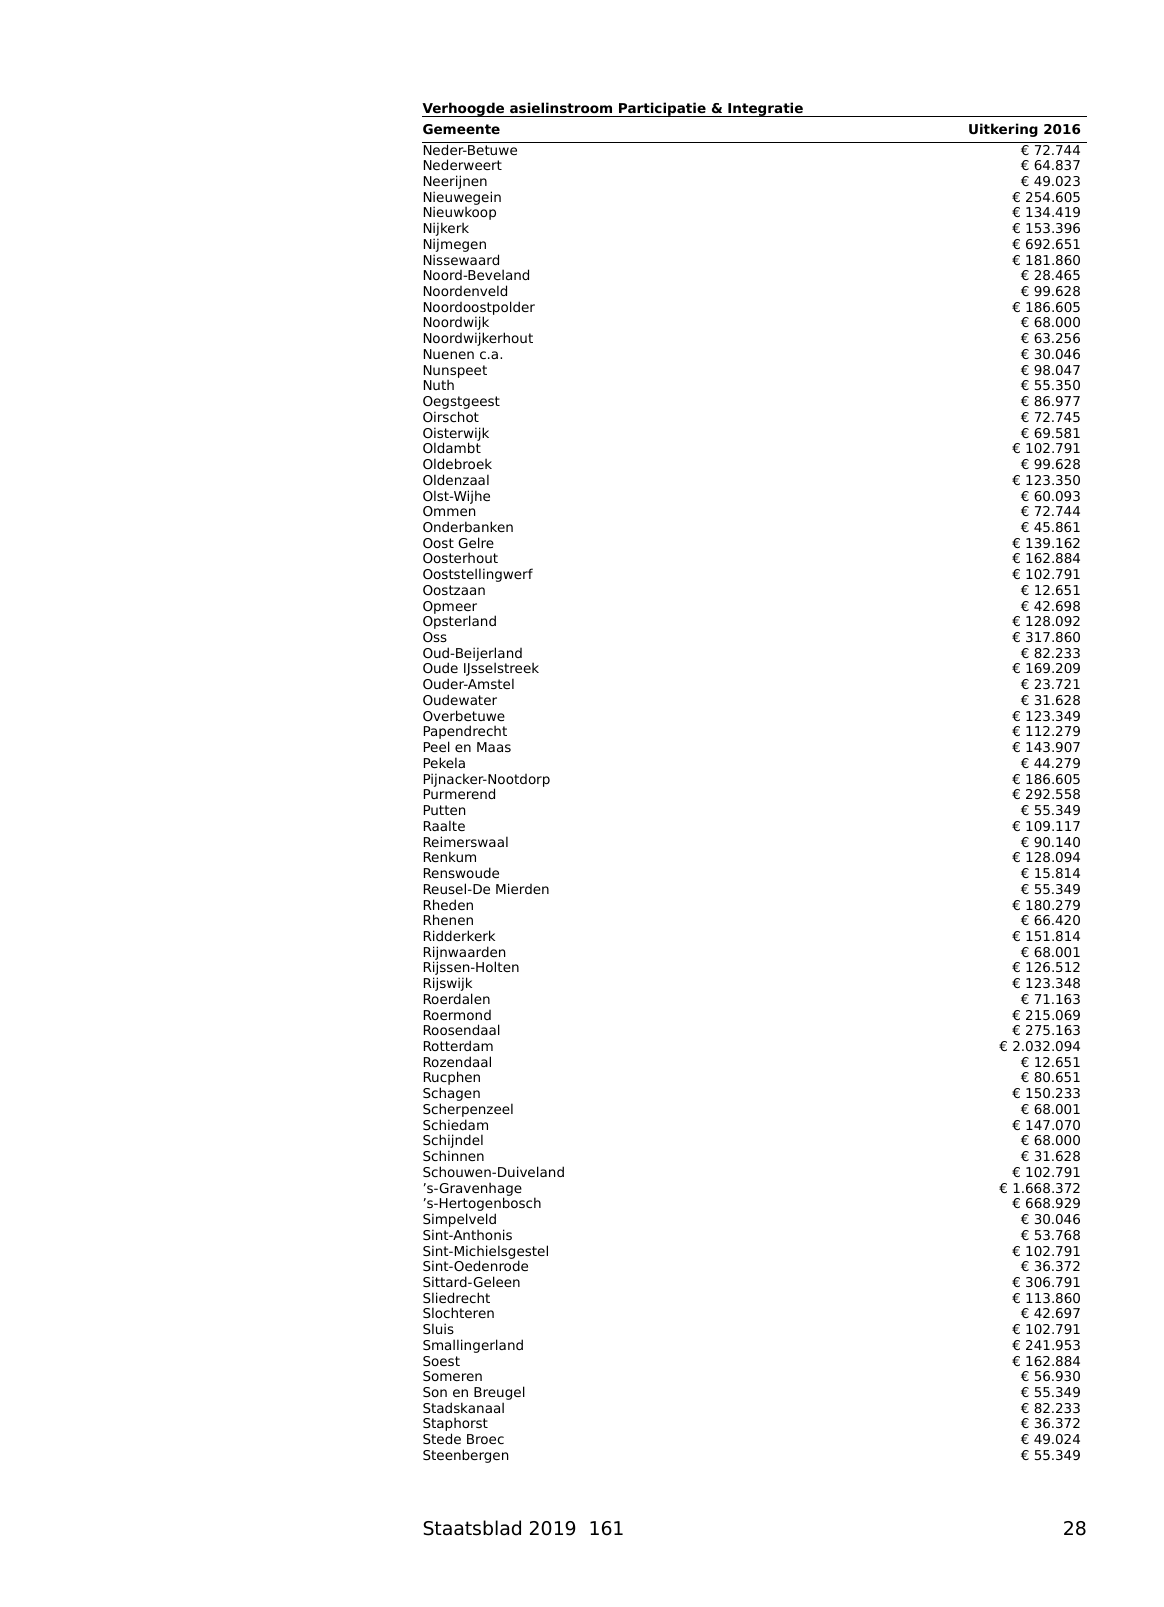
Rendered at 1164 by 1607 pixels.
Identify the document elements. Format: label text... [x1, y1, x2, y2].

table_cell Noordenveld [422, 284, 754, 299]
table_cell Someren [422, 1369, 754, 1385]
table_cell Opmeer [422, 599, 754, 614]
table_cell Schagen [422, 1086, 754, 1102]
table_cell € 68.001 [754, 1102, 1087, 1117]
table_cell Peel en Maas [422, 740, 754, 756]
table_cell Oostzaan [422, 583, 754, 598]
table_cell Nuenen c.a. [422, 347, 754, 362]
table_cell € 151.814 [754, 929, 1087, 944]
table_cell Nijkerk [422, 221, 754, 237]
table_cell Reimerswaal [422, 834, 754, 850]
table_cell Sluis [422, 1322, 754, 1338]
table_cell € 71.163 [754, 992, 1087, 1007]
table_cell Oldambt [422, 441, 754, 457]
table_cell € 126.512 [754, 960, 1087, 976]
table_cell € 42.697 [754, 1306, 1087, 1322]
table_cell Ouder-Amstel [422, 677, 754, 693]
table_cell Staphorst [422, 1416, 754, 1432]
table_cell € 181.860 [754, 253, 1087, 268]
table_cell Rijswijk [422, 976, 754, 992]
table_cell Scherpenzeel [422, 1102, 754, 1117]
table_cell Oldebroek [422, 457, 754, 473]
table_cell ’s-Hertogenbosch [422, 1196, 754, 1212]
table_cell € 186.605 [754, 771, 1087, 787]
table_cell € 113.860 [754, 1291, 1087, 1306]
table_cell € 123.349 [754, 709, 1087, 724]
table_cell Simpelveld [422, 1212, 754, 1228]
table_cell € 241.953 [754, 1338, 1087, 1353]
table_cell Purmerend [422, 787, 754, 803]
table_cell Nunspeet [422, 363, 754, 378]
table_cell € 72.745 [754, 410, 1087, 425]
table_cell € 64.837 [754, 158, 1087, 174]
table_cell Neerijnen [422, 174, 754, 189]
table_cell € 63.256 [754, 331, 1087, 347]
table_cell Onderbanken [422, 520, 754, 536]
table_cell € 36.372 [754, 1259, 1087, 1275]
table_cell € 55.349 [754, 1448, 1087, 1463]
table_cell € 143.907 [754, 740, 1087, 756]
table_cell Rozendaal [422, 1055, 754, 1070]
table_cell Slochteren [422, 1306, 754, 1322]
table_cell € 2.032.094 [754, 1039, 1087, 1054]
table_cell Oude IJsselstreek [422, 661, 754, 677]
table_cell Gemeente [422, 117, 754, 142]
table_cell Rucphen [422, 1070, 754, 1086]
table_cell Renswoude [422, 866, 754, 882]
table_cell € 55.349 [754, 882, 1087, 897]
table_cell Opsterland [422, 614, 754, 630]
table_cell € 102.791 [754, 567, 1087, 583]
table_cell € 128.092 [754, 614, 1087, 630]
table_cell Olst-Wijhe [422, 488, 754, 504]
table_cell € 254.605 [754, 190, 1087, 205]
table_cell € 42.698 [754, 599, 1087, 614]
table_header Verhoogde asielinstroom Participatie & Integratie [422, 100, 1087, 116]
table_cell € 180.279 [754, 897, 1087, 913]
table_cell € 123.348 [754, 976, 1087, 992]
table_cell Neder-Betuwe [422, 143, 754, 158]
table_cell Rotterdam [422, 1039, 754, 1054]
table_cell Ooststellingwerf [422, 567, 754, 583]
table_cell Schouwen-Duiveland [422, 1165, 754, 1180]
table_cell € 45.861 [754, 520, 1087, 536]
table_cell € 90.140 [754, 834, 1087, 850]
table_cell € 68.001 [754, 945, 1087, 960]
table_cell € 72.744 [754, 504, 1087, 520]
table_cell € 102.791 [754, 441, 1087, 457]
table_cell Rijnwaarden [422, 945, 754, 960]
table_cell Ridderkerk [422, 929, 754, 944]
table_cell Sliedrecht [422, 1291, 754, 1306]
table_cell € 153.396 [754, 221, 1087, 237]
table_cell Rhenen [422, 913, 754, 929]
table_cell € 82.233 [754, 646, 1087, 661]
table_cell Pekela [422, 756, 754, 771]
table_cell Stadskanaal [422, 1401, 754, 1416]
table_cell € 112.279 [754, 724, 1087, 740]
table_cell Overbetuwe [422, 709, 754, 724]
table_cell € 49.023 [754, 174, 1087, 189]
table_cell Rijssen-Holten [422, 960, 754, 976]
table_cell € 102.791 [754, 1243, 1087, 1259]
table_cell € 23.721 [754, 677, 1087, 693]
table_cell Nieuwegein [422, 190, 754, 205]
table_cell € 36.372 [754, 1416, 1087, 1432]
table_cell Schiedam [422, 1118, 754, 1133]
table_cell € 150.233 [754, 1086, 1087, 1102]
table_cell Son en Breugel [422, 1385, 754, 1401]
table_cell € 12.651 [754, 583, 1087, 598]
table_cell Ommen [422, 504, 754, 520]
table_cell € 55.349 [754, 1385, 1087, 1401]
table_cell € 123.350 [754, 473, 1087, 488]
table_cell Noord-Beveland [422, 268, 754, 284]
table_cell € 99.628 [754, 457, 1087, 473]
table_cell Uitkering 2016 [754, 117, 1087, 142]
table_cell Oldenzaal [422, 473, 754, 488]
table_cell € 169.209 [754, 661, 1087, 677]
table_cell € 102.791 [754, 1322, 1087, 1338]
table_cell Nijmegen [422, 237, 754, 252]
table_cell Noordwijk [422, 315, 754, 331]
table_cell Nieuwkoop [422, 205, 754, 221]
table_cell € 162.884 [754, 551, 1087, 567]
table_cell € 109.117 [754, 819, 1087, 834]
table_cell € 292.558 [754, 787, 1087, 803]
table_cell € 68.000 [754, 1133, 1087, 1149]
table_cell Schinnen [422, 1149, 754, 1165]
table_cell € 99.628 [754, 284, 1087, 299]
table_cell € 82.233 [754, 1401, 1087, 1416]
table_cell € 66.420 [754, 913, 1087, 929]
table_cell € 28.465 [754, 268, 1087, 284]
table_cell € 44.279 [754, 756, 1087, 771]
table_cell € 1.668.372 [754, 1180, 1087, 1196]
table_cell Soest [422, 1354, 754, 1369]
table_cell Sint-Oedenrode [422, 1259, 754, 1275]
table_cell Renkum [422, 850, 754, 866]
table_cell € 134.419 [754, 205, 1087, 221]
table_cell Noordoostpolder [422, 300, 754, 315]
table_cell Oisterwijk [422, 425, 754, 441]
table_cell Oudewater [422, 693, 754, 708]
table_cell € 80.651 [754, 1070, 1087, 1086]
table_cell Rheden [422, 897, 754, 913]
table_cell € 56.930 [754, 1369, 1087, 1385]
table_cell € 275.163 [754, 1023, 1087, 1039]
table_cell Putten [422, 803, 754, 819]
table_cell € 102.791 [754, 1165, 1087, 1180]
table_cell € 53.768 [754, 1228, 1087, 1243]
table_cell Oosterhout [422, 551, 754, 567]
table_cell € 139.162 [754, 536, 1087, 551]
table_cell Roosendaal [422, 1023, 754, 1039]
table_cell Sint-Michielsgestel [422, 1243, 754, 1259]
table_cell ’s-Gravenhage [422, 1180, 754, 1196]
table_cell Sittard-Geleen [422, 1275, 754, 1291]
table_cell Smallingerland [422, 1338, 754, 1353]
table_cell € 692.651 [754, 237, 1087, 252]
table_cell Stede Broec [422, 1432, 754, 1448]
table_cell € 60.093 [754, 488, 1087, 504]
table_cell € 98.047 [754, 363, 1087, 378]
table_cell € 31.628 [754, 1149, 1087, 1165]
table_cell € 162.884 [754, 1354, 1087, 1369]
table_cell € 306.791 [754, 1275, 1087, 1291]
table_cell Noordwijkerhout [422, 331, 754, 347]
table_cell Oegstgeest [422, 394, 754, 410]
table_cell Oss [422, 630, 754, 646]
table_cell Nederweert [422, 158, 754, 174]
table_cell € 86.977 [754, 394, 1087, 410]
table_cell Oost Gelre [422, 536, 754, 551]
table_cell Pijnacker-Nootdorp [422, 771, 754, 787]
table_cell Papendrecht [422, 724, 754, 740]
table_cell Roerdalen [422, 992, 754, 1007]
table_cell Nissewaard [422, 253, 754, 268]
table_cell Schijndel [422, 1133, 754, 1149]
table_cell € 668.929 [754, 1196, 1087, 1212]
table_cell € 49.024 [754, 1432, 1087, 1448]
table_cell Raalte [422, 819, 754, 834]
table_cell Sint-Anthonis [422, 1228, 754, 1243]
table_cell € 30.046 [754, 1212, 1087, 1228]
table_cell € 147.070 [754, 1118, 1087, 1133]
table_cell € 72.744 [754, 143, 1087, 158]
table_cell Oud-Beijerland [422, 646, 754, 661]
table_cell € 69.581 [754, 425, 1087, 441]
table_cell € 317.860 [754, 630, 1087, 646]
table_cell € 186.605 [754, 300, 1087, 315]
table_cell € 128.094 [754, 850, 1087, 866]
table_cell € 31.628 [754, 693, 1087, 708]
table_cell € 12.651 [754, 1055, 1087, 1070]
table_cell € 30.046 [754, 347, 1087, 362]
table_cell € 68.000 [754, 315, 1087, 331]
table_cell Nuth [422, 378, 754, 394]
table_cell Roermond [422, 1008, 754, 1023]
table_cell Steenbergen [422, 1448, 754, 1463]
table_cell Reusel-De Mierden [422, 882, 754, 897]
table_cell € 215.069 [754, 1008, 1087, 1023]
table_cell € 15.814 [754, 866, 1087, 882]
table_cell Oirschot [422, 410, 754, 425]
table_cell € 55.350 [754, 378, 1087, 394]
table_cell € 55.349 [754, 803, 1087, 819]
